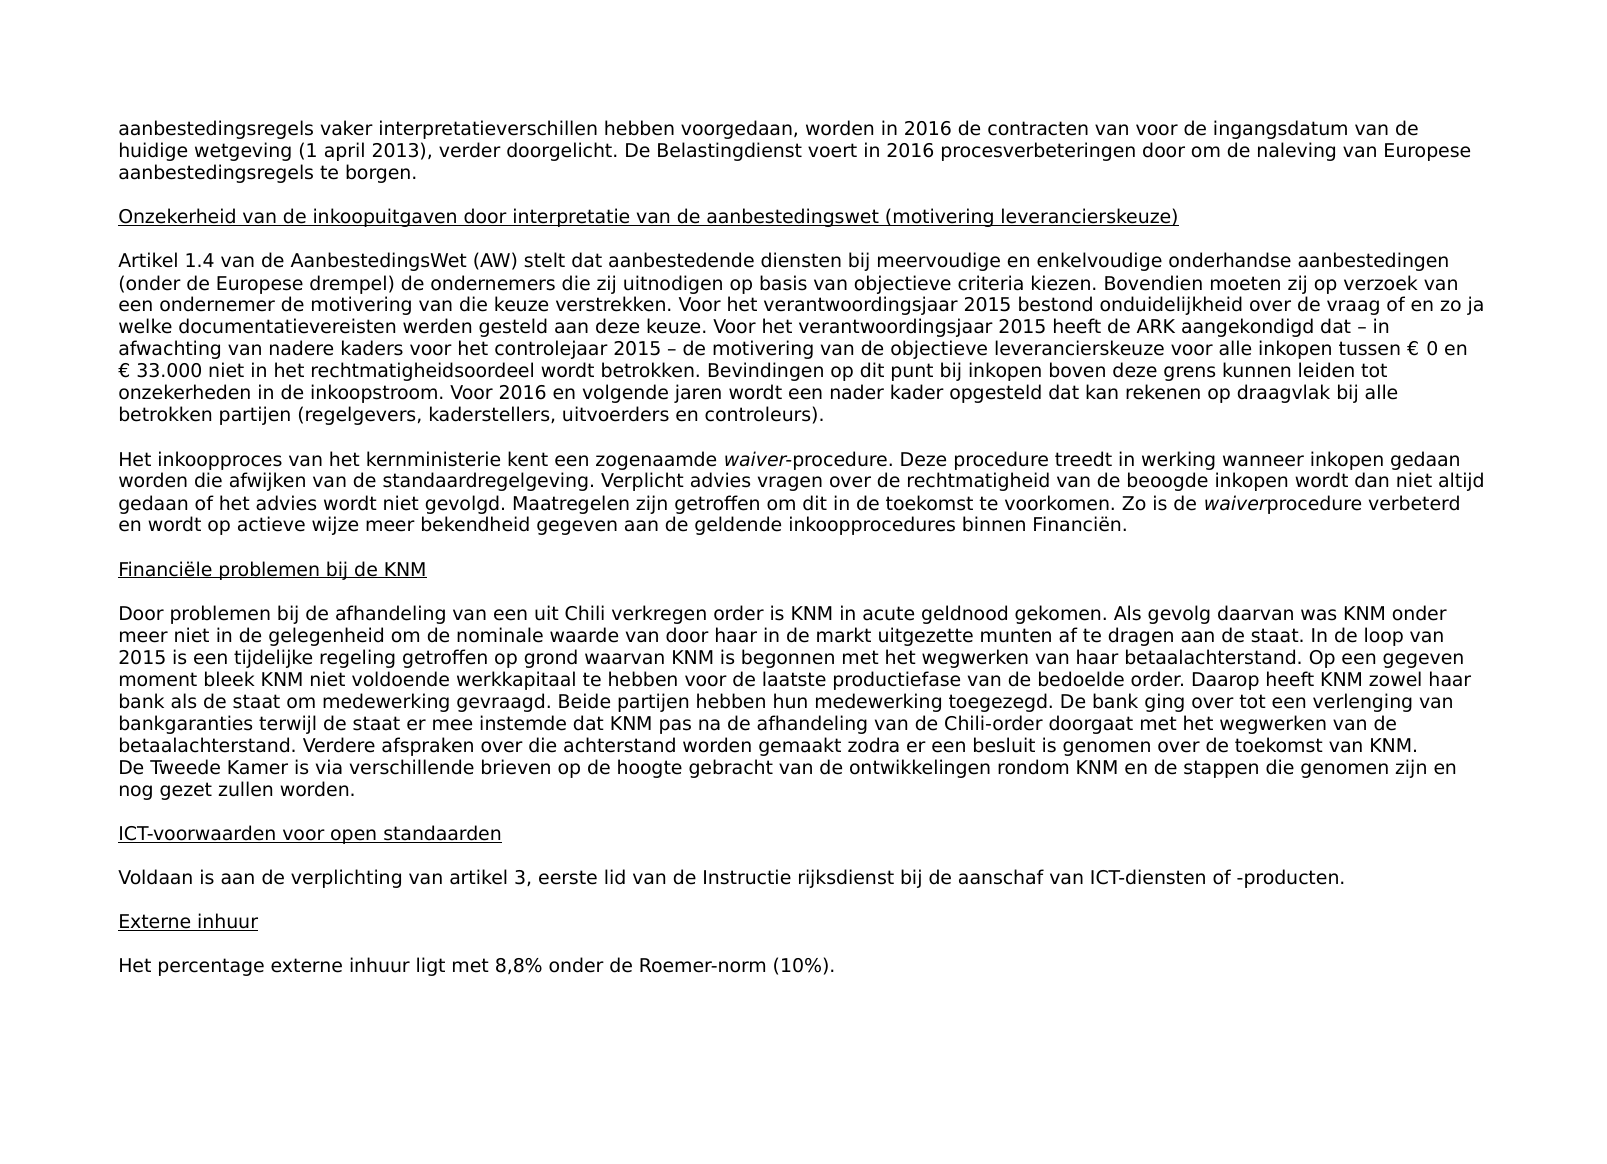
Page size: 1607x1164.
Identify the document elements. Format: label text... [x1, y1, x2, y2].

subtitle Onzekerheid van de inkoopuitgaven door interpretatie van de aanbestedingswet (motivering leverancierskeuze) [118, 206, 1488, 228]
text Artikel 1.4 van de AanbestedingsWet (AW) stelt dat aanbestedende diensten bij meervoudige en enkelvoudige onderhandse aanbestedingen (onder de Europese drempel) de ondernemers die zij uitnodigen op basis van objectieve criteria kiezen. Bovendien moeten zij op verzoek van een ondernemer de motivering van die keuze verstrekken. Voor het verantwoordingsjaar 2015 bestond onduidelijkheid over de vraag of en zo ja welke documentatievereisten werden gesteld aan deze keuze. Voor het verantwoordingsjaar 2015 heeft de ARK aangekondigd dat – in afwachting van nadere kaders voor het controlejaar 2015 – de motivering van de objectieve leverancierskeuze voor alle inkopen tussen € 0 en € 33.000 niet in het rechtmatigheidsoordeel wordt betrokken. Bevindingen op dit punt bij inkopen boven deze grens kunnen leiden tot onzekerheden in de inkoopstroom. Voor 2016 en volgende jaren wordt een nader kader opgesteld dat kan rekenen op draagvlak bij alle betrokken partijen (regelgevers, kaderstellers, uitvoerders en controleurs). [118, 250, 1488, 426]
subtitle Financiële problemen bij de KNM [118, 558, 1488, 581]
subtitle ICT-voorwaarden voor open standaarden [118, 823, 1488, 845]
subtitle Externe inhuur [118, 911, 1488, 933]
text Het percentage externe inhuur ligt met 8,8% onder de Roemer-norm (10%). [118, 955, 1488, 977]
text aanbestedingsregels vaker interpretatieverschillen hebben voorgedaan, worden in 2016 de contracten van voor de ingangsdatum van de huidige wetgeving (1 april 2013), verder doorgelicht. De Belastingdienst voert in 2016 procesverbeteringen door om de naleving van Europese aanbestedingsregels te borgen. [118, 118, 1488, 184]
text De Tweede Kamer is via verschillende brieven op de hoogte gebracht van de ontwikkelingen rondom KNM en de stappen die genomen zijn en nog gezet zullen worden. [118, 757, 1488, 801]
text Voldaan is aan de verplichting van artikel 3, eerste lid van de Instructie rijksdienst bij de aanschaf van ICT-diensten of -producten. [118, 867, 1488, 889]
text Door problemen bij de afhandeling van een uit Chili verkregen order is KNM in acute geldnood gekomen. Als gevolg daarvan was KNM onder meer niet in de gelegenheid om de nominale waarde van door haar in de markt uitgezette munten af te dragen aan de staat. In de loop van 2015 is een tijdelijke regeling getroffen op grond waarvan KNM is begonnen met het wegwerken van haar betaalachterstand. Op een gegeven moment bleek KNM niet voldoende werkkapitaal te hebben voor de laatste productiefase van de bedoelde order. Daarop heeft KNM zowel haar bank als de staat om medewerking gevraagd. Beide partijen hebben hun medewerking toegezegd. De bank ging over tot een verlenging van bankgaranties terwijl de staat er mee instemde dat KNM pas na de afhandeling van de Chili-order doorgaat met het wegwerken van de betaalachterstand. Verdere afspraken over die achterstand worden gemaakt zodra er een besluit is genomen over de toekomst van KNM. [118, 603, 1488, 757]
text Het inkoopproces van het kernministerie kent een zogenaamde waiver-procedure. Deze procedure treedt in werking wanneer inkopen gedaan worden die afwijken van de standaardregelgeving. Verplicht advies vragen over de rechtmatigheid van de beoogde inkopen wordt dan niet altijd gedaan of het advies wordt niet gevolgd. Maatregelen zijn getroffen om dit in de toekomst te voorkomen. Zo is de waiverprocedure verbeterd en wordt op actieve wijze meer bekendheid gegeven aan de geldende inkoopprocedures binnen Financiën. [118, 448, 1488, 536]
